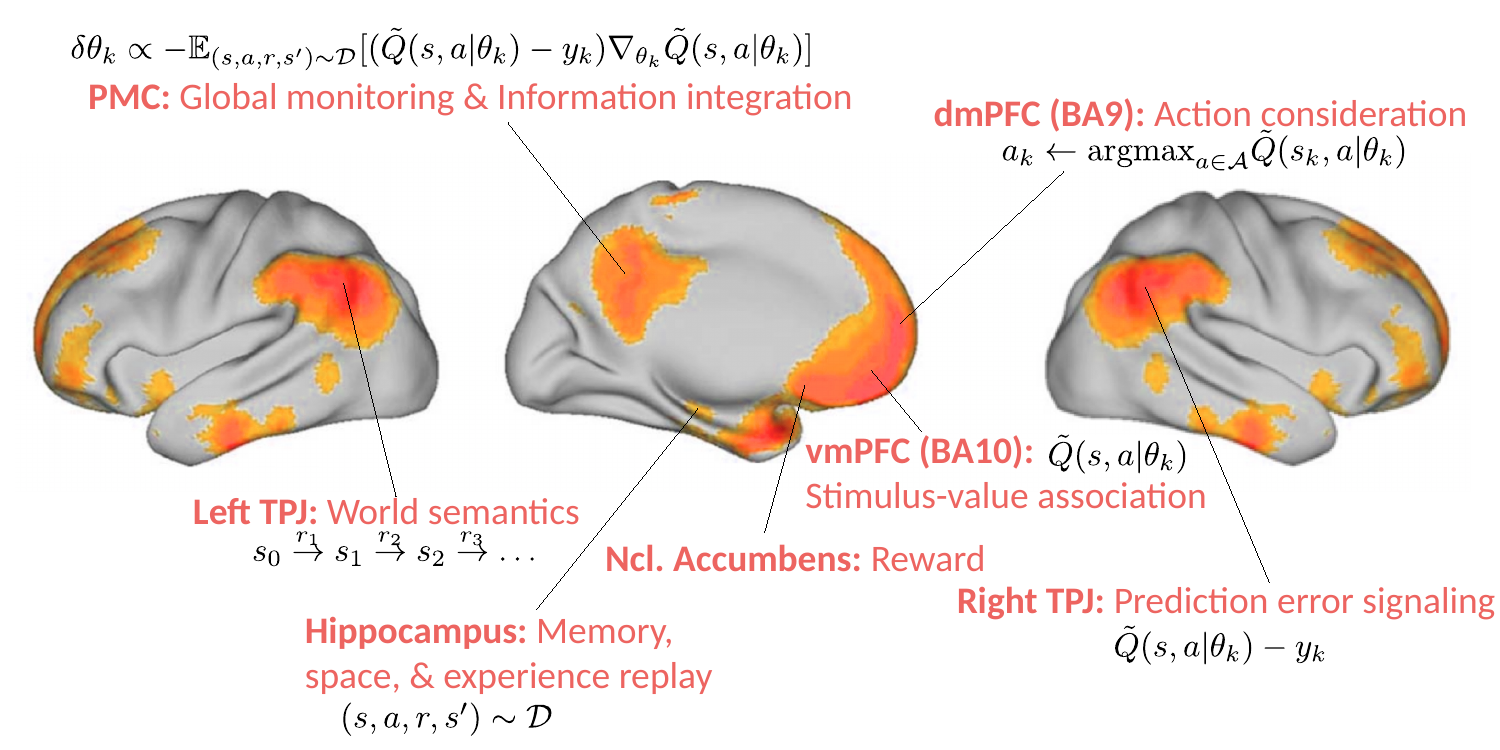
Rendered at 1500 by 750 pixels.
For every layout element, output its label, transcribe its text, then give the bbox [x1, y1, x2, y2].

text_box [1047, 434, 1189, 474]
text_box PMC: Global monitoring & Information integration [80, 64, 861, 125]
text_box [1113, 625, 1326, 665]
text_box [70, 27, 814, 71]
text_box dmPFC (BA9): Action consideration [926, 82, 1476, 142]
text_box vmPFC (BA10): Stimulus-value association [797, 419, 1215, 524]
text_box Hippocampus: Memory, space, & experience replay [297, 598, 721, 704]
text_box [251, 531, 537, 567]
text_box Left TPJ: World semantics [185, 479, 588, 540]
text_box Right TPJ: Prediction error signaling [949, 568, 1500, 629]
text_box [339, 702, 553, 736]
text_box Ncl. Accumbens: Reward [597, 526, 994, 587]
picture [15, 153, 1471, 492]
text_box [1001, 142, 1408, 171]
